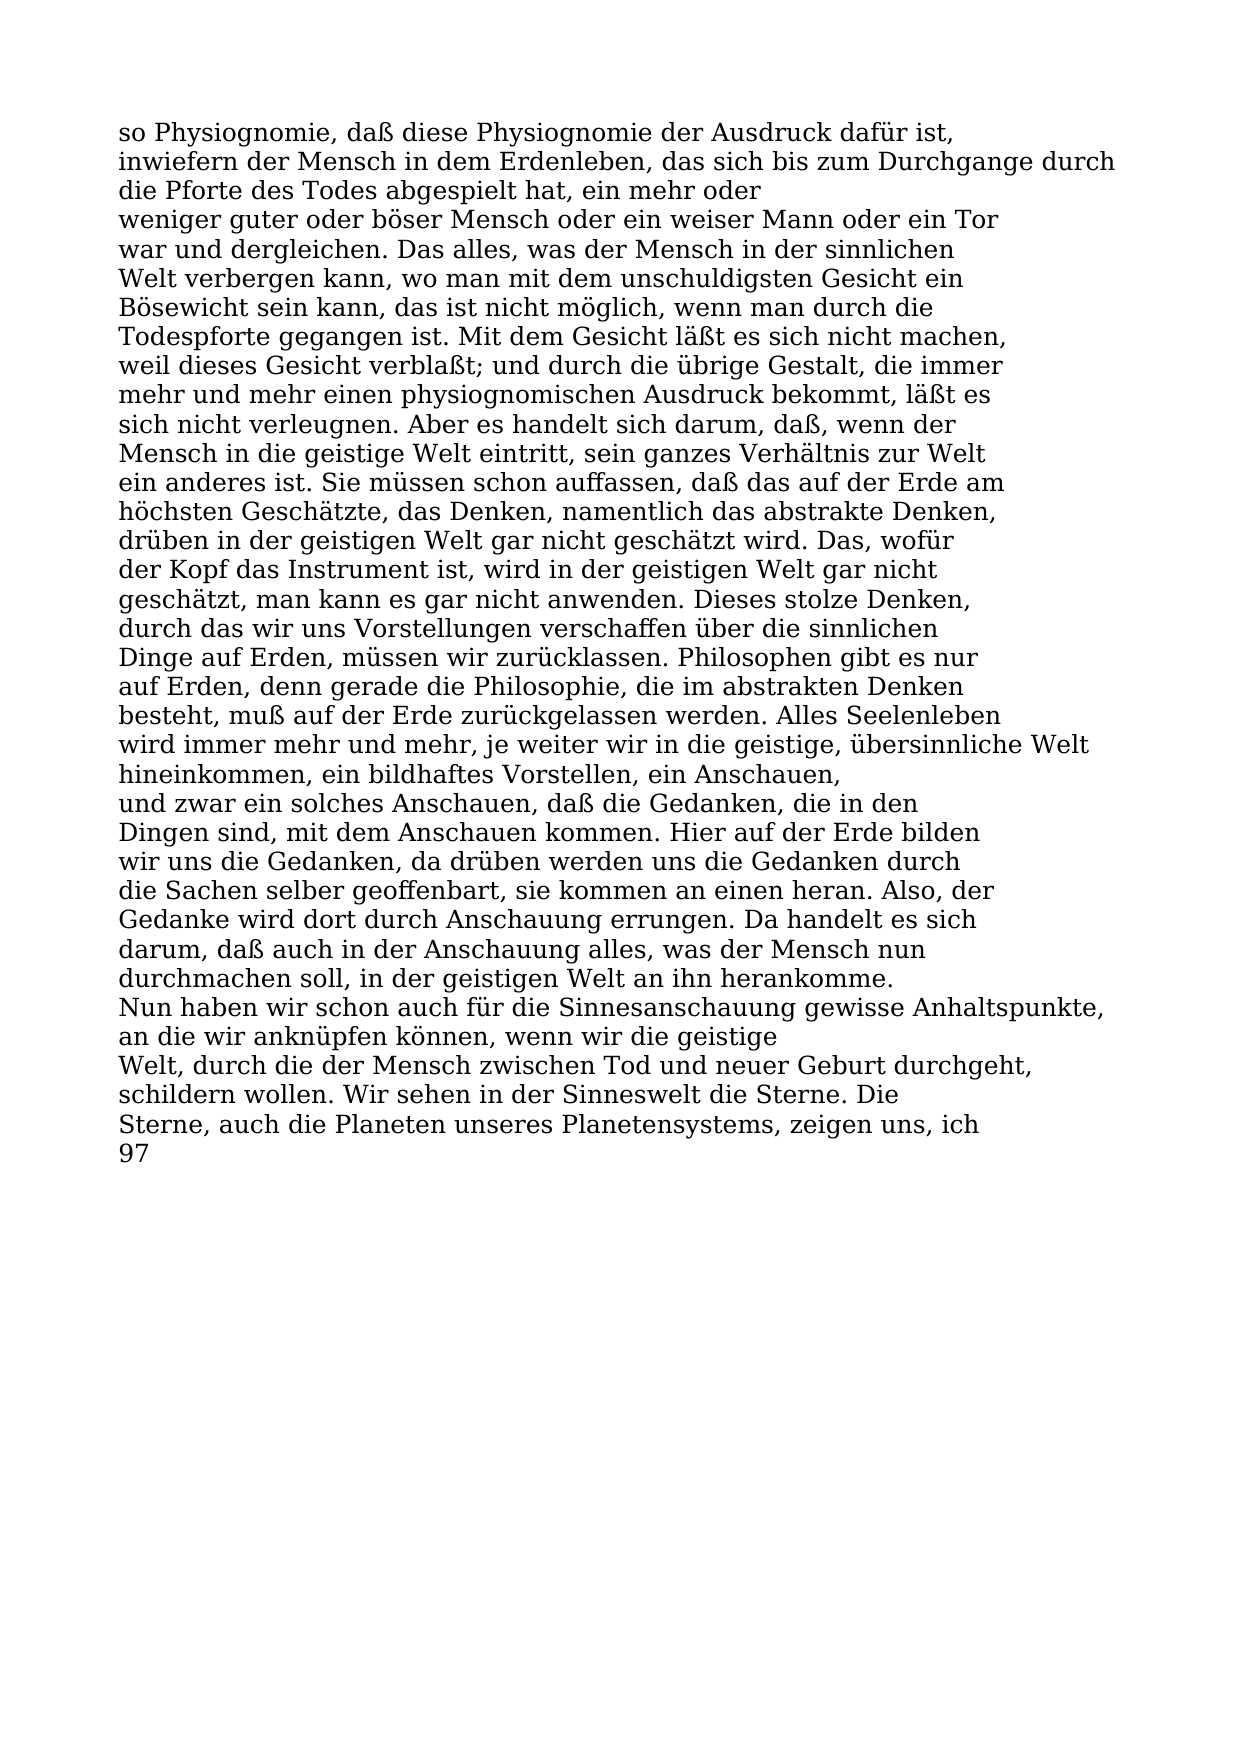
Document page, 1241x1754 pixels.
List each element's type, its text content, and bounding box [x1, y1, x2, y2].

text besteht, muß auf der Erde zurückgelassen werden. Alles Seelenleben [118, 701, 1122, 731]
text war und dergleichen. Das alles, was der Mensch in der sinnlichen [118, 235, 1122, 264]
text mehr und mehr einen physiognomischen Ausdruck bekommt, läßt es [118, 381, 1122, 410]
text wird immer mehr und mehr, je weiter wir in die geistige, übersinnliche Welt hineinkommen, ein bildhaftes Vorstellen, ein Anschauen, [118, 731, 1122, 789]
text und zwar ein solches Anschauen, daß die Gedanken, die in den [118, 789, 1122, 818]
text wir uns die Gedanken, da drüben werden uns die Gedanken durch [118, 847, 1122, 876]
text drüben in der geistigen Welt gar nicht geschätzt wird. Das, wofür [118, 526, 1122, 556]
text Welt verbergen kann, wo man mit dem unschuldigsten Gesicht ein [118, 264, 1122, 293]
text Todespforte gegangen ist. Mit dem Gesicht läßt es sich nicht machen, [118, 322, 1122, 351]
text inwiefern der Mensch in dem Erdenleben, das sich bis zum Durchgange durch die Pforte des Todes abgespielt hat, ein mehr oder [118, 147, 1122, 206]
text Nun haben wir schon auch für die Sinnesanschauung gewisse Anhaltspunkte, an die wir anknüpfen können, wenn wir die geistige [118, 993, 1122, 1051]
text Dinge auf Erden, müssen wir zurücklassen. Philosophen gibt es nur [118, 643, 1122, 672]
text geschätzt, man kann es gar nicht anwenden. Dieses stolze Denken, [118, 585, 1122, 614]
text auf Erden, denn gerade die Philosophie, die im abstrakten Denken [118, 672, 1122, 701]
text der Kopf das Instrument ist, wird in der geistigen Welt gar nicht [118, 556, 1122, 585]
text sich nicht verleugnen. Aber es handelt sich darum, daß, wenn der [118, 410, 1122, 439]
text die Sachen selber geoffenbart, sie kommen an einen heran. Also, der [118, 876, 1122, 906]
text so Physiognomie, daß diese Physiognomie der Ausdruck dafür ist, [118, 118, 1122, 147]
text Dingen sind, mit dem Anschauen kommen. Hier auf der Erde bilden [118, 818, 1122, 847]
text Welt, durch die der Mensch zwischen Tod und neuer Geburt durchgeht, schildern wollen. Wir sehen in der Sinneswelt die Sterne. Die [118, 1051, 1122, 1110]
text Bösewicht sein kann, das ist nicht möglich, wenn man durch die [118, 293, 1122, 322]
text Gedanke wird dort durch Anschauung errungen. Da handelt es sich [118, 906, 1122, 935]
text Sterne, auch die Planeten unseres Planetensystems, zeigen uns, ich [118, 1110, 1122, 1139]
text höchsten Geschätzte, das Denken, namentlich das abstrakte Denken, [118, 497, 1122, 526]
text weil dieses Gesicht verblaßt; und durch die übrige Gestalt, die immer [118, 351, 1122, 381]
text darum, daß auch in der Anschauung alles, was der Mensch nun [118, 935, 1122, 964]
text weniger guter oder böser Mensch oder ein weiser Mann oder ein Tor [118, 206, 1122, 235]
text durch das wir uns Vorstellungen verschaffen über die sinnlichen [118, 614, 1122, 643]
text Mensch in die geistige Welt eintritt, sein ganzes Verhältnis zur Welt [118, 439, 1122, 468]
text ein anderes ist. Sie müssen schon auffassen, daß das auf der Erde am [118, 468, 1122, 497]
text 97 [118, 1139, 1122, 1168]
text durchmachen soll, in der geistigen Welt an ihn herankomme. [118, 964, 1122, 993]
